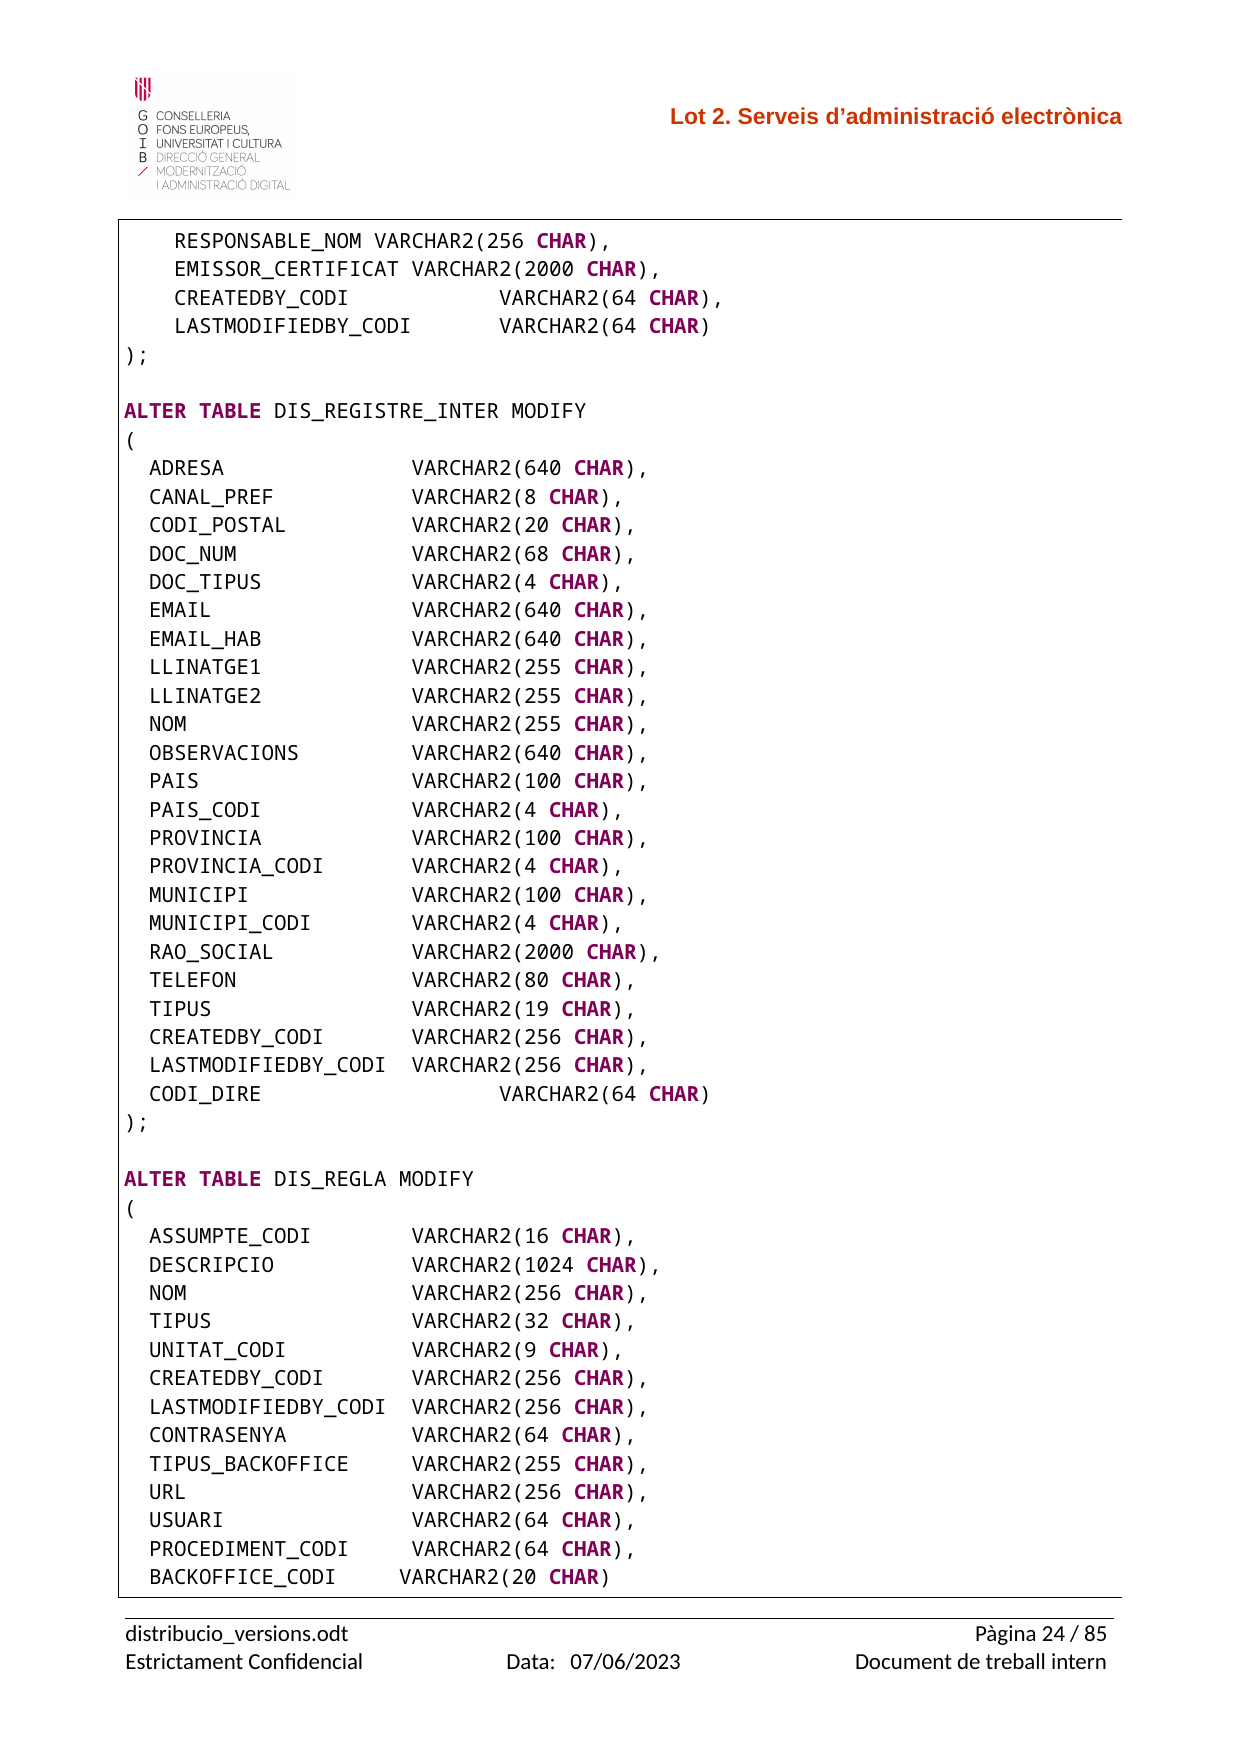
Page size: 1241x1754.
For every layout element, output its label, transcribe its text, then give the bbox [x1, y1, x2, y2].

table_header RESPONSABLE_NOM VARCHAR2(256 CHAR), EMISSOR_CERTIFICAT VARCHAR2(2000 CHAR), CREATEDBY_CODI VARCHAR2(64 CHAR), LASTMODIFIEDBY_CODI VARCHAR2(64 CHAR) ); ALTER TABLE DIS_REGISTRE_INTER MODIFY ( ADRESA VARCHAR2(640 CHAR), CANAL_PREF VARCHAR2(8 CHAR), CODI_POSTAL VARCHAR2(20 CHAR), DOC_NUM VARCHAR2(68 CHAR), DOC_TIPUS VARCHAR2(4 CHAR), EMAIL VARCHAR2(640 CHAR), EMAIL_HAB VARCHAR2(640 CHAR), LLINATGE1 VARCHAR2(255 CHAR), LLINATGE2 VARCHAR2(255 CHAR), NOM VARCHAR2(255 CHAR), OBSERVACIONS VARCHAR2(640 CHAR), PAIS VARCHAR2(100 CHAR), PAIS_CODI VARCHAR2(4 CHAR), PROVINCIA VARCHAR2(100 CHAR), PROVINCIA_CODI VARCHAR2(4 CHAR), MUNICIPI VARCHAR2(100 CHAR), MUNICIPI_CODI VARCHAR2(4 CHAR), RAO_SOCIAL VARCHAR2(2000 CHAR), TELEFON VARCHAR2(80 CHAR), TIPUS VARCHAR2(19 CHAR), CREATEDBY_CODI VARCHAR2(256 CHAR), LASTMODIFIEDBY_CODI VARCHAR2(256 CHAR), CODI_DIRE VARCHAR2(64 CHAR) ); ALTER TABLE DIS_REGLA MODIFY ( ASSUMPTE_CODI VARCHAR2(16 CHAR), DESCRIPCIO VARCHAR2(1024 CHAR), NOM VARCHAR2(256 CHAR), TIPUS VARCHAR2(32 CHAR), UNITAT_CODI VARCHAR2(9 CHAR), CREATEDBY_CODI VARCHAR2(256 CHAR), LASTMODIFIEDBY_CODI VARCHAR2(256 CHAR), CONTRASENYA VARCHAR2(64 CHAR), TIPUS_BACKOFFICE VARCHAR2(255 CHAR), URL VARCHAR2(256 CHAR), USUARI VARCHAR2(64 CHAR), PROCEDIMENT_CODI VARCHAR2(64 CHAR), BACKOFFICE_CODI VARCHAR2(20 CHAR) [119, 220, 1122, 1597]
picture [126, 70, 299, 197]
